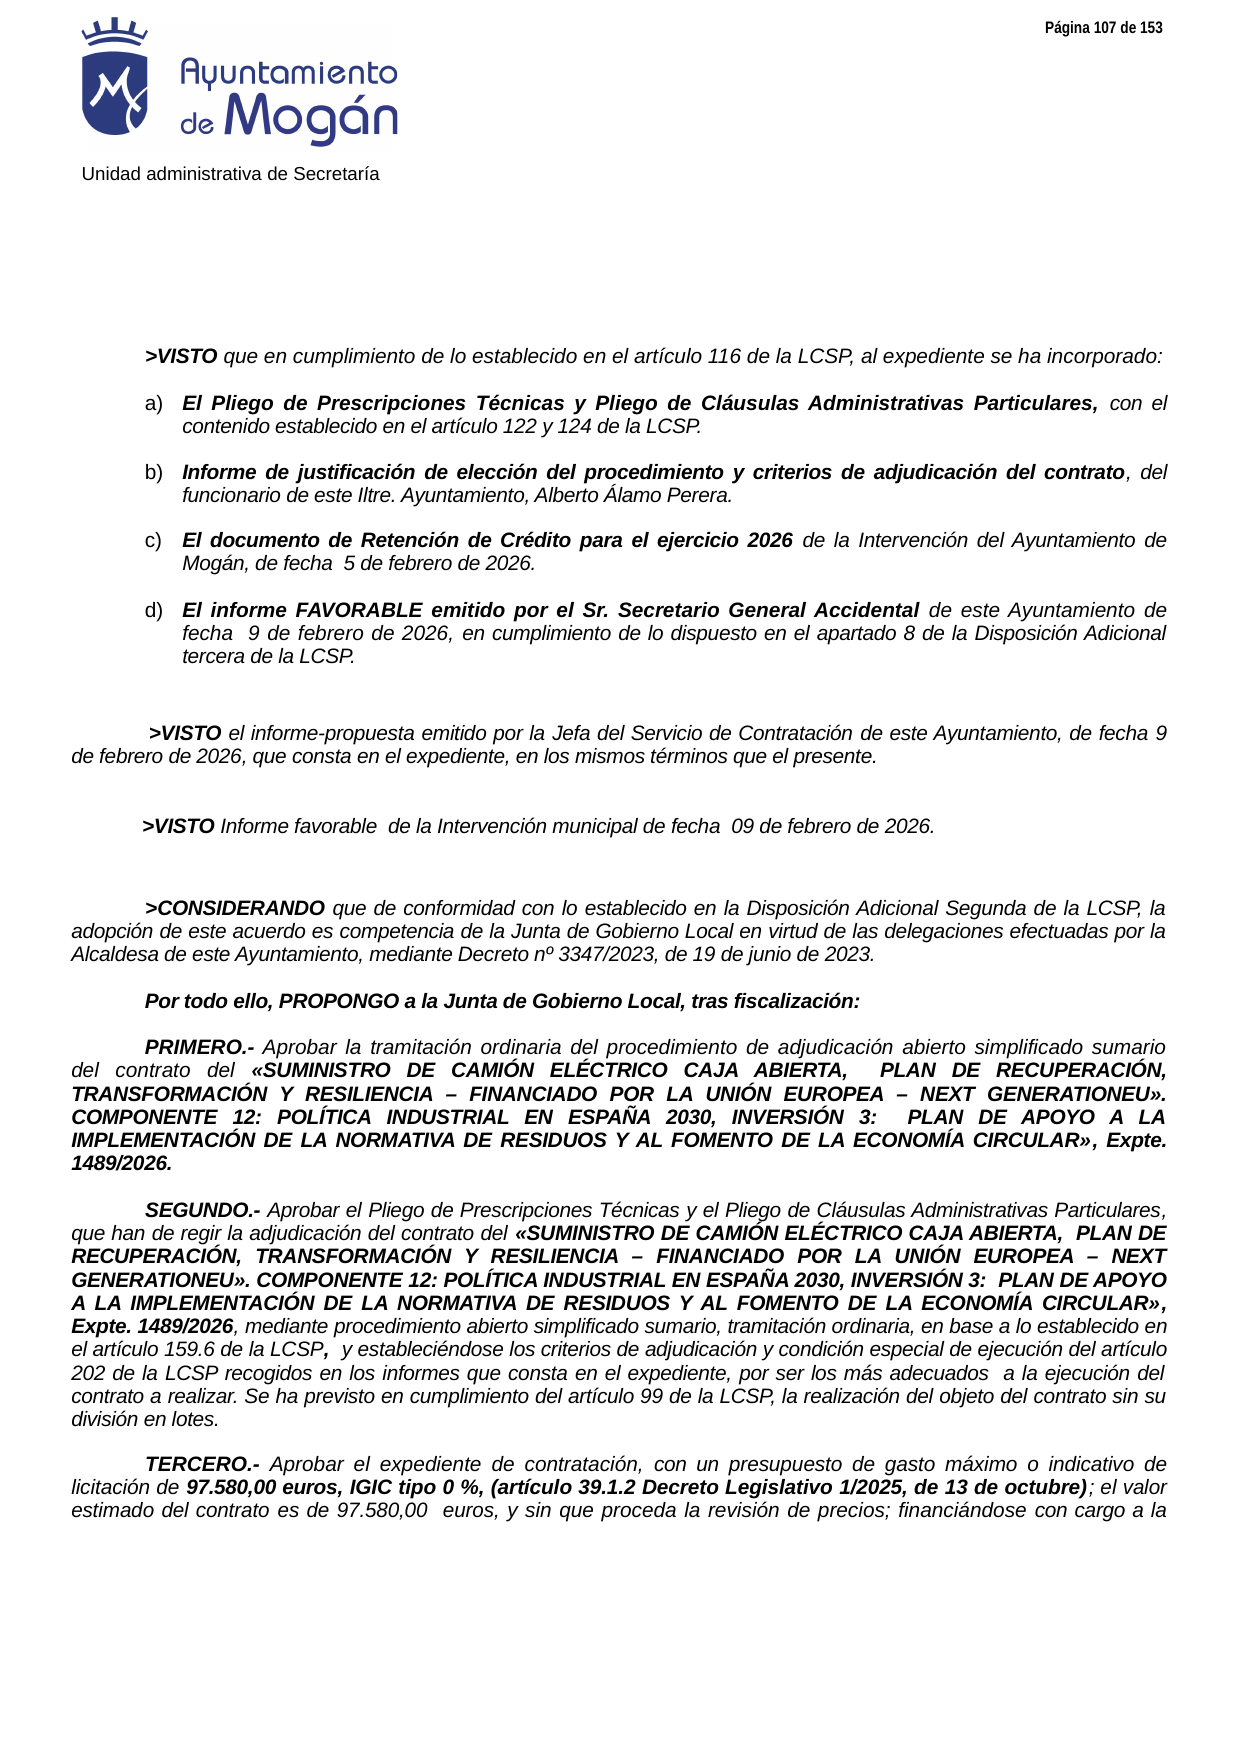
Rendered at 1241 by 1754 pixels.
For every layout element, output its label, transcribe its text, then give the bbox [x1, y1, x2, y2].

list El informe FAVORABLE emitido por el Sr. Secretario General Accidental de este Ayuntamiento de fecha 9 de febrero de 2026, en cumplimiento de lo dispuesto en el apartado 8 de la Disposición Adicional tercera de la LCSP. [144, 598, 1169, 668]
text TERCERO.- Aprobar el expediente de contratación, con un presupuesto de gasto máximo o indicativo de licitación de 97.580,00 euros, IGIC tipo 0 %, (artículo 39.1.2 Decreto Legislativo 1/2025, de 13 de octubre); el valor estimado del contrato es de 97.580,00 euros, y sin que proceda la revisión de precios; financiándose con cargo a la [71, 1452, 1169, 1522]
text >VISTO el informe-propuesta emitido por la Jefa del Servicio de Contratación de este Ayuntamiento, de fecha 9 de febrero de 2026, que consta en el expediente, en los mismos términos que el presente. [71, 722, 1169, 768]
text >CONSIDERANDO que de conformidad con lo establecido en la Disposición Adicional Segunda de la LCSP, la adopción de este acuerdo es competencia de la Junta de Gobierno Local en virtud de las delegaciones efectuadas por la Alcaldesa de este Ayuntamiento, mediante Decreto nº 3347/2023, de 19 de junio de 2023. [71, 896, 1169, 966]
text PRIMERO.- Aprobar la tramitación ordinaria del procedimiento de adjudicación abierto simplificado sumario del contrato del «SUMINISTRO DE CAMIÓN ELÉCTRICO CAJA ABIERTA, PLAN DE RECUPERACIÓN, TRANSFORMACIÓN Y RESILIENCIA – FINANCIADO POR LA UNIÓN EUROPEA – NEXT GENERATIONEU». COMPONENTE 12: POLÍTICA INDUSTRIAL EN ESPAÑA 2030, INVERSIÓN 3: PLAN DE APOYO A LA IMPLEMENTACIÓN DE LA NORMATIVA DE RESIDUOS Y AL FOMENTO DE LA ECONOMÍA CIRCULAR», Expte. 1489/2026. [71, 1036, 1169, 1175]
list El Pliego de Prescripciones Técnicas y Pliego de Cláusulas Administrativas Particulares, con el contenido establecido en el artículo 122 y 124 de la LCSP. [144, 391, 1169, 437]
text >VISTO que en cumplimiento de lo establecido en el artículo 116 de la LCSP, al expediente se ha incorporado: [71, 344, 1169, 368]
text >VISTO Informe favorable de la Intervención municipal de fecha 09 de febrero de 2026. [71, 815, 1169, 838]
text SEGUNDO.- Aprobar el Pliego de Prescripciones Técnicas y el Pliego de Cláusulas Administrativas Particulares, que han de regir la adjudicación del contrato del «SUMINISTRO DE CAMIÓN ELÉCTRICO CAJA ABIERTA, PLAN DE RECUPERACIÓN, TRANSFORMACIÓN Y RESILIENCIA – FINANCIADO POR LA UNIÓN EUROPEA – NEXT GENERATIONEU». COMPONENTE 12: POLÍTICA INDUSTRIAL EN ESPAÑA 2030, INVERSIÓN 3: PLAN DE APOYO A LA IMPLEMENTACIÓN DE LA NORMATIVA DE RESIDUOS Y AL FOMENTO DE LA ECONOMÍA CIRCULAR», Expte. 1489/2026, mediante procedimiento abierto simplificado sumario, tramitación ordinaria, en base a lo establecido en el artículo 159.6 de la LCSP, y estableciéndose los criterios de adjudicación y condición especial de ejecución del artículo 202 de la LCSP recogidos en los informes que consta en el expediente, por ser los más adecuados a la ejecución del contrato a realizar. Se ha previsto en cumplimiento del artículo 99 de la LCSP, la realización del objeto del contrato sin su división en lotes. [71, 1198, 1169, 1431]
text Por todo ello, PROPONGO a la Junta de Gobierno Local, tras fiscalización: [71, 989, 1169, 1013]
list Informe de justificación de elección del procedimiento y criterios de adjudicación del contrato, del funcionario de este Iltre. Ayuntamiento, Alberto Álamo Perera. [144, 461, 1169, 507]
picture [81, 17, 398, 153]
list El documento de Retención de Crédito para el ejercicio 2026 de la Intervención del Ayuntamiento de Mogán, de fecha 5 de febrero de 2026. [144, 529, 1169, 575]
